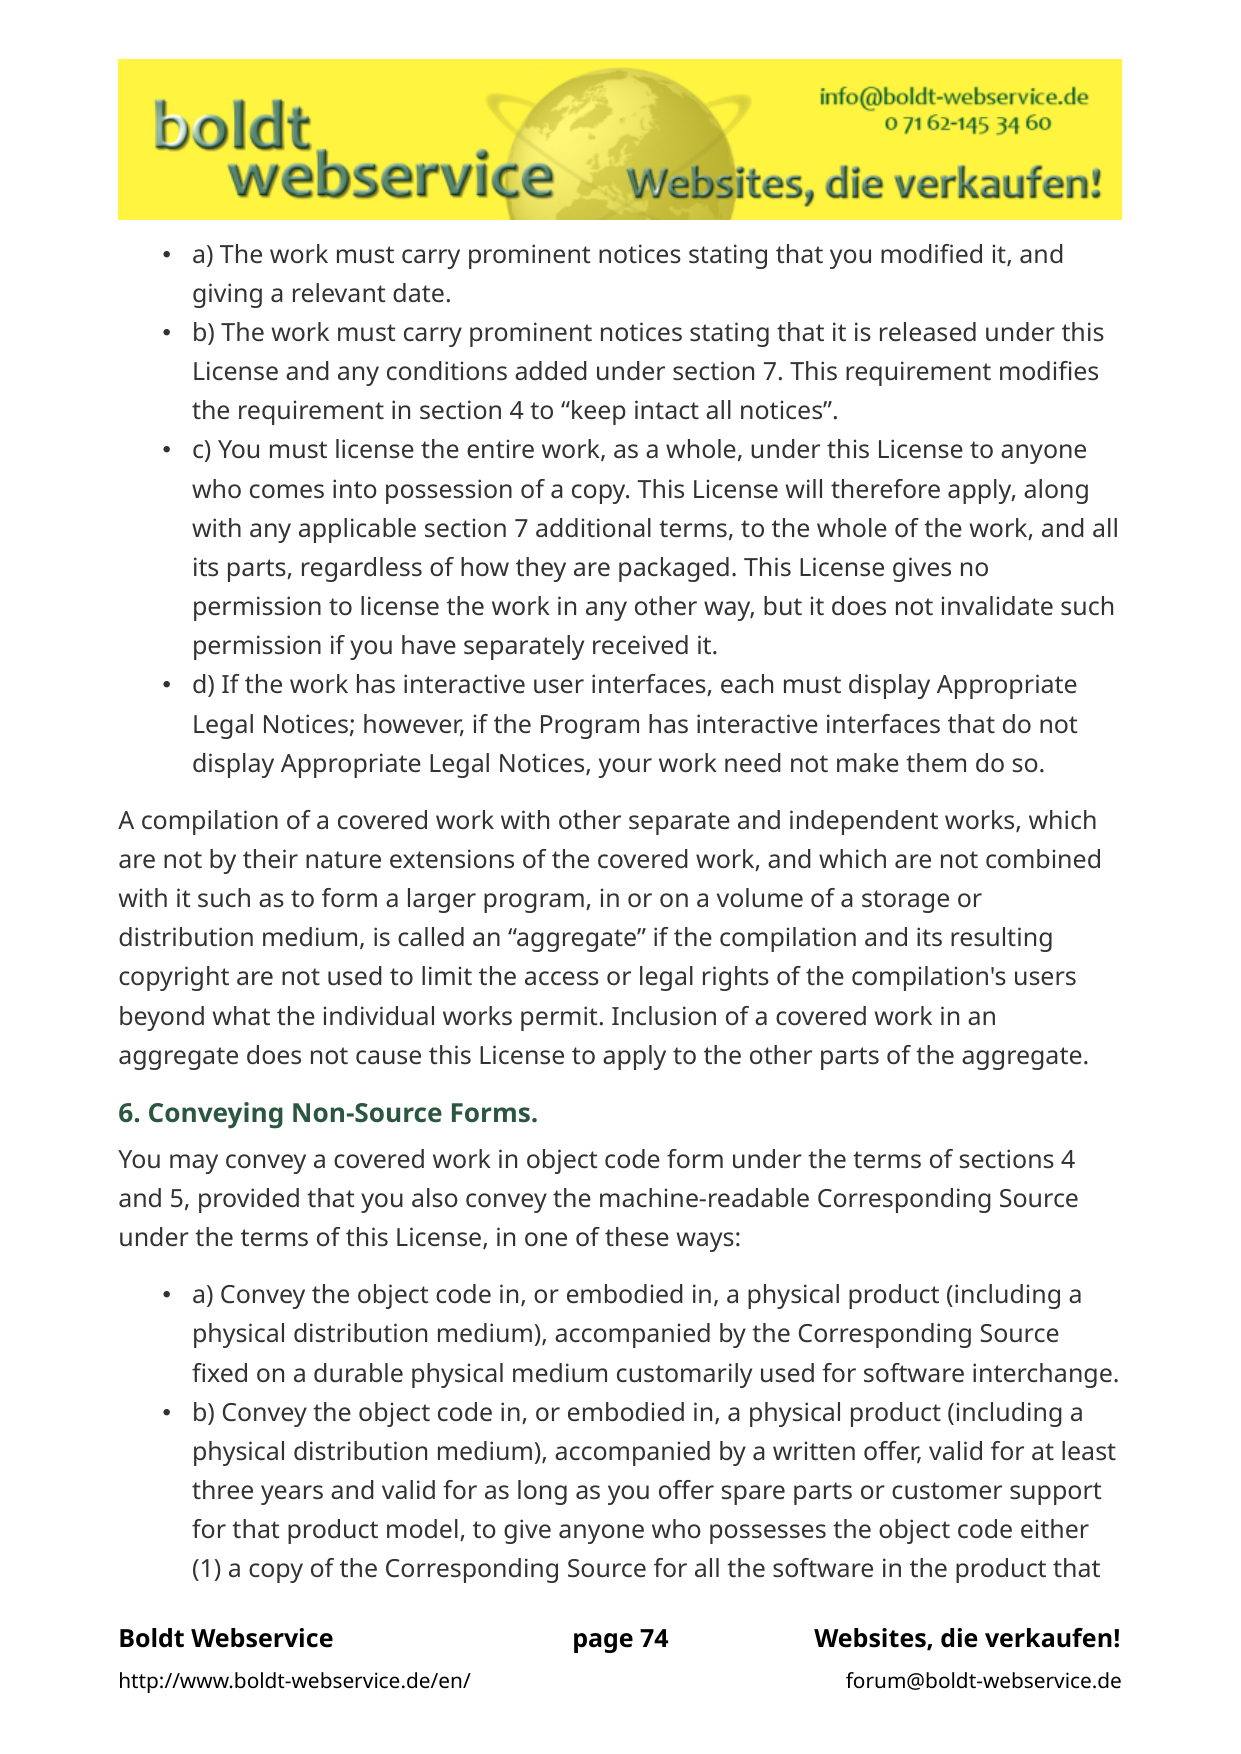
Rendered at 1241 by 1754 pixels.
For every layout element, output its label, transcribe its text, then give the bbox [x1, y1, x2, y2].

picture [118, 59, 1123, 220]
list b) The work must carry prominent notices stating that it is released under this License and any conditions added under section 7. This requirement modifies the requirement in section 4 to “keep intact all notices”. [162, 314, 1122, 427]
list b) Convey the object code in, or embodied in, a physical product (including a physical distribution medium), accompanied by a written offer, valid for at least three years and valid for as long as you offer spare parts or customer support for that product model, to give anyone who possesses the object code either (1) a copy of the Corresponding Source for all the software in the product that [162, 1394, 1122, 1585]
subtitle 6. Conveying Non-Source Forms. [118, 1094, 1122, 1130]
text You may convey a covered work in object code form under the terms of sections 4 and 5, provided that you also convey the machine-readable Corresponding Source under the terms of this License, in one of these ways: [118, 1142, 1122, 1254]
list a) The work must carry prominent notices stating that you modified it, and giving a relevant date. [162, 236, 1122, 309]
list d) If the work has interactive user interfaces, each must display Appropriate Legal Notices; however, if the Program has interactive interfaces that do not display Appropriate Legal Notices, your work need not make them do so. [162, 667, 1122, 779]
list a) Convey the object code in, or embodied in, a physical product (including a physical distribution medium), accompanied by the Corresponding Source fixed on a durable physical medium customarily used for software interchange. [162, 1277, 1122, 1389]
text A compilation of a covered work with other separate and independent works, which are not by their nature extensions of the covered work, and which are not combined with it such as to form a larger program, in or on a volume of a storage or distribution medium, is called an “aggregate” if the compilation and its resulting copyright are not used to limit the access or legal rights of the compilation's users beyond what the individual works permit. Inclusion of a covered work in an aggregate does not cause this License to apply to the other parts of the aggregate. [118, 802, 1122, 1071]
list c) You must license the entire work, as a whole, under this License to anyone who comes into possession of a copy. This License will therefore apply, along with any applicable section 7 additional terms, to the whole of the work, and all its parts, regardless of how they are packaged. This License gives no permission to license the work in any other way, but it does not invalidate such permission if you have separately received it. [162, 432, 1122, 662]
